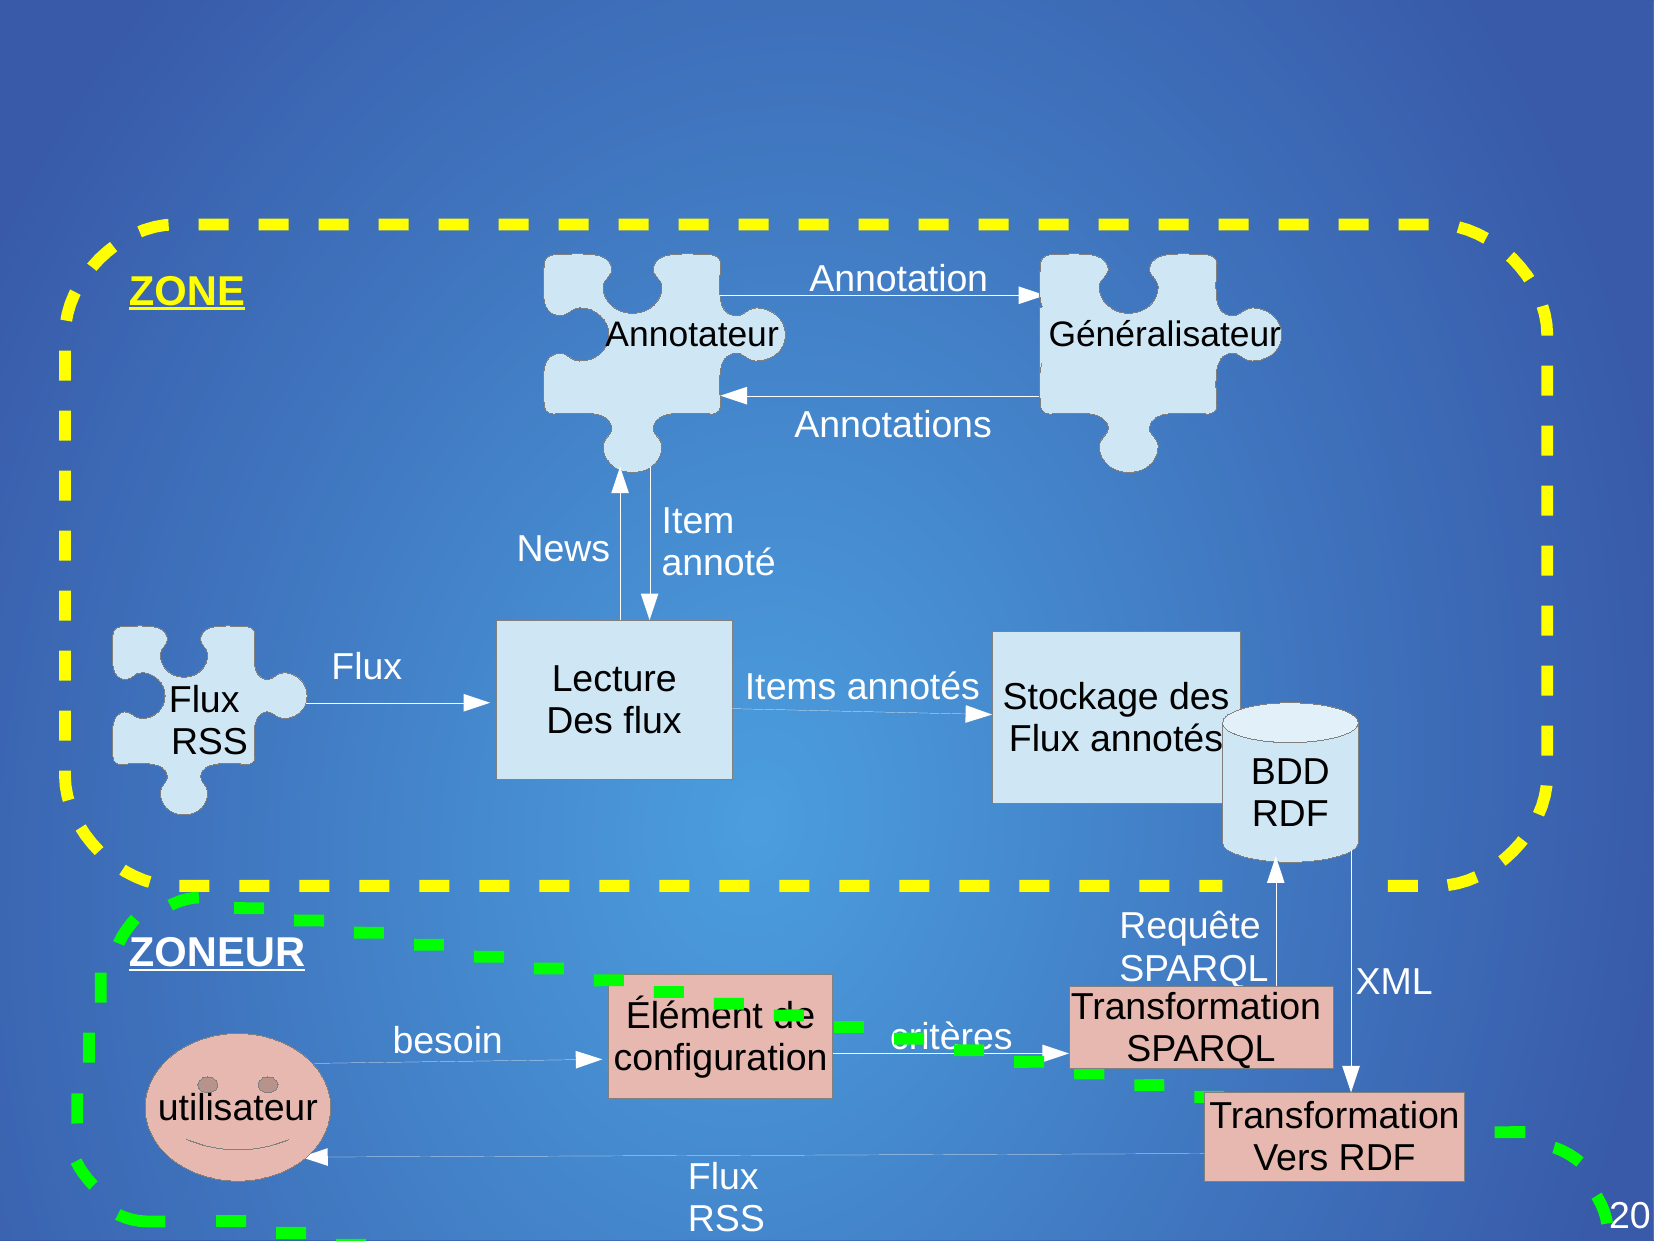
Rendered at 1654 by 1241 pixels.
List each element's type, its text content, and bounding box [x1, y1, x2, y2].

text_box Annotateur [590, 307, 794, 362]
text_box [1039, 253, 1110, 307]
text_box [1014, 1055, 1045, 1068]
text_box [1147, 253, 1220, 307]
text_box [71, 1093, 84, 1124]
text_box [653, 986, 684, 998]
text_box Requête SPARQL [1104, 897, 1288, 986]
text_box [593, 974, 624, 987]
text_box [954, 1044, 985, 1057]
text_box Items annotés [730, 657, 1158, 733]
text_box [353, 926, 384, 939]
text_box [83, 1032, 95, 1063]
text_box Lecture Des flux [496, 620, 733, 780]
picture [0, 0, 1654, 1241]
text_box [473, 950, 505, 963]
text_box [1552, 1141, 1584, 1167]
text_box besoin [377, 1012, 531, 1069]
text_box Annotation [794, 250, 1022, 295]
text_box [1039, 362, 1220, 473]
text_box [833, 1021, 864, 1033]
text_box XML [1340, 953, 1524, 1010]
text_box Généralisateur [1033, 307, 1297, 362]
text_box critères [875, 1008, 1028, 1066]
text_box [533, 962, 564, 975]
text_box [414, 938, 444, 951]
text_box Transformation SPARQL [1069, 986, 1334, 1069]
text_box [1494, 1126, 1526, 1139]
text_box [1194, 1090, 1225, 1103]
text_box [234, 902, 265, 915]
text_box Annotations [779, 395, 1007, 453]
text_box [70, 1158, 98, 1190]
text_box [94, 972, 107, 1003]
text_box [651, 253, 723, 307]
text_box Transformation Vers RDF [1204, 1092, 1465, 1182]
text_box Élément de configuration [608, 974, 833, 1099]
text_box [894, 1032, 925, 1045]
text_box Annotation [794, 296, 1022, 308]
text_box Flux [316, 637, 420, 695]
text_box Stockage des Flux annotés [992, 631, 1241, 804]
text_box [276, 1226, 307, 1239]
text_box ZONE [114, 259, 260, 322]
text_box ZONEUR [114, 921, 321, 983]
text_box [216, 1215, 247, 1227]
text_box Flux RSS [673, 1147, 861, 1205]
text_box [713, 997, 744, 1010]
text_box Flux RSS [112, 625, 308, 815]
text_box [543, 353, 723, 473]
text_box [1074, 1069, 1105, 1080]
text_box [1134, 1079, 1165, 1092]
text_box [125, 914, 138, 921]
text_box [167, 892, 200, 911]
text_box News [501, 519, 632, 577]
text_box [294, 914, 325, 927]
text_box Item annoté [646, 491, 875, 591]
text_box utilisateur [145, 1033, 331, 1182]
text_box [773, 1009, 804, 1022]
text_box [543, 253, 614, 316]
text_box [1591, 1192, 1613, 1225]
text_box [115, 1209, 166, 1228]
text_box BDD RDF [1222, 724, 1359, 863]
